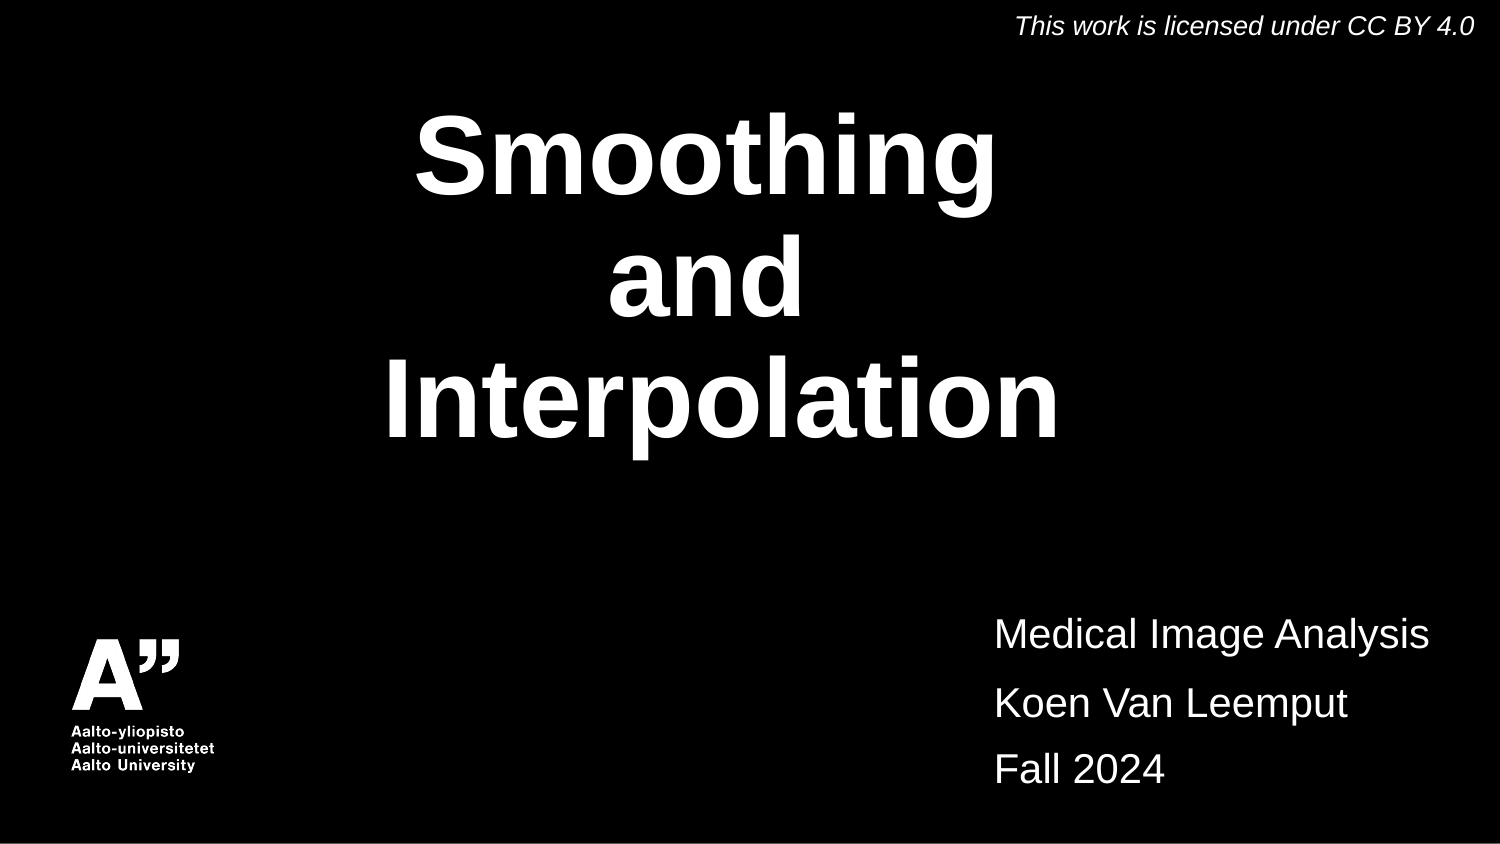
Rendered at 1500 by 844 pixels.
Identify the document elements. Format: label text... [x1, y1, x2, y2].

list This work is licensed under CC BY 4.0 [999, 0, 1500, 37]
list Medical Image Analysis [978, 604, 1469, 654]
picture [0, 568, 285, 844]
list Fall 2024 [978, 739, 1383, 789]
list Smoothing and Interpolation​ [70, 360, 1375, 470]
list Koen Van Leemput [978, 673, 1443, 723]
